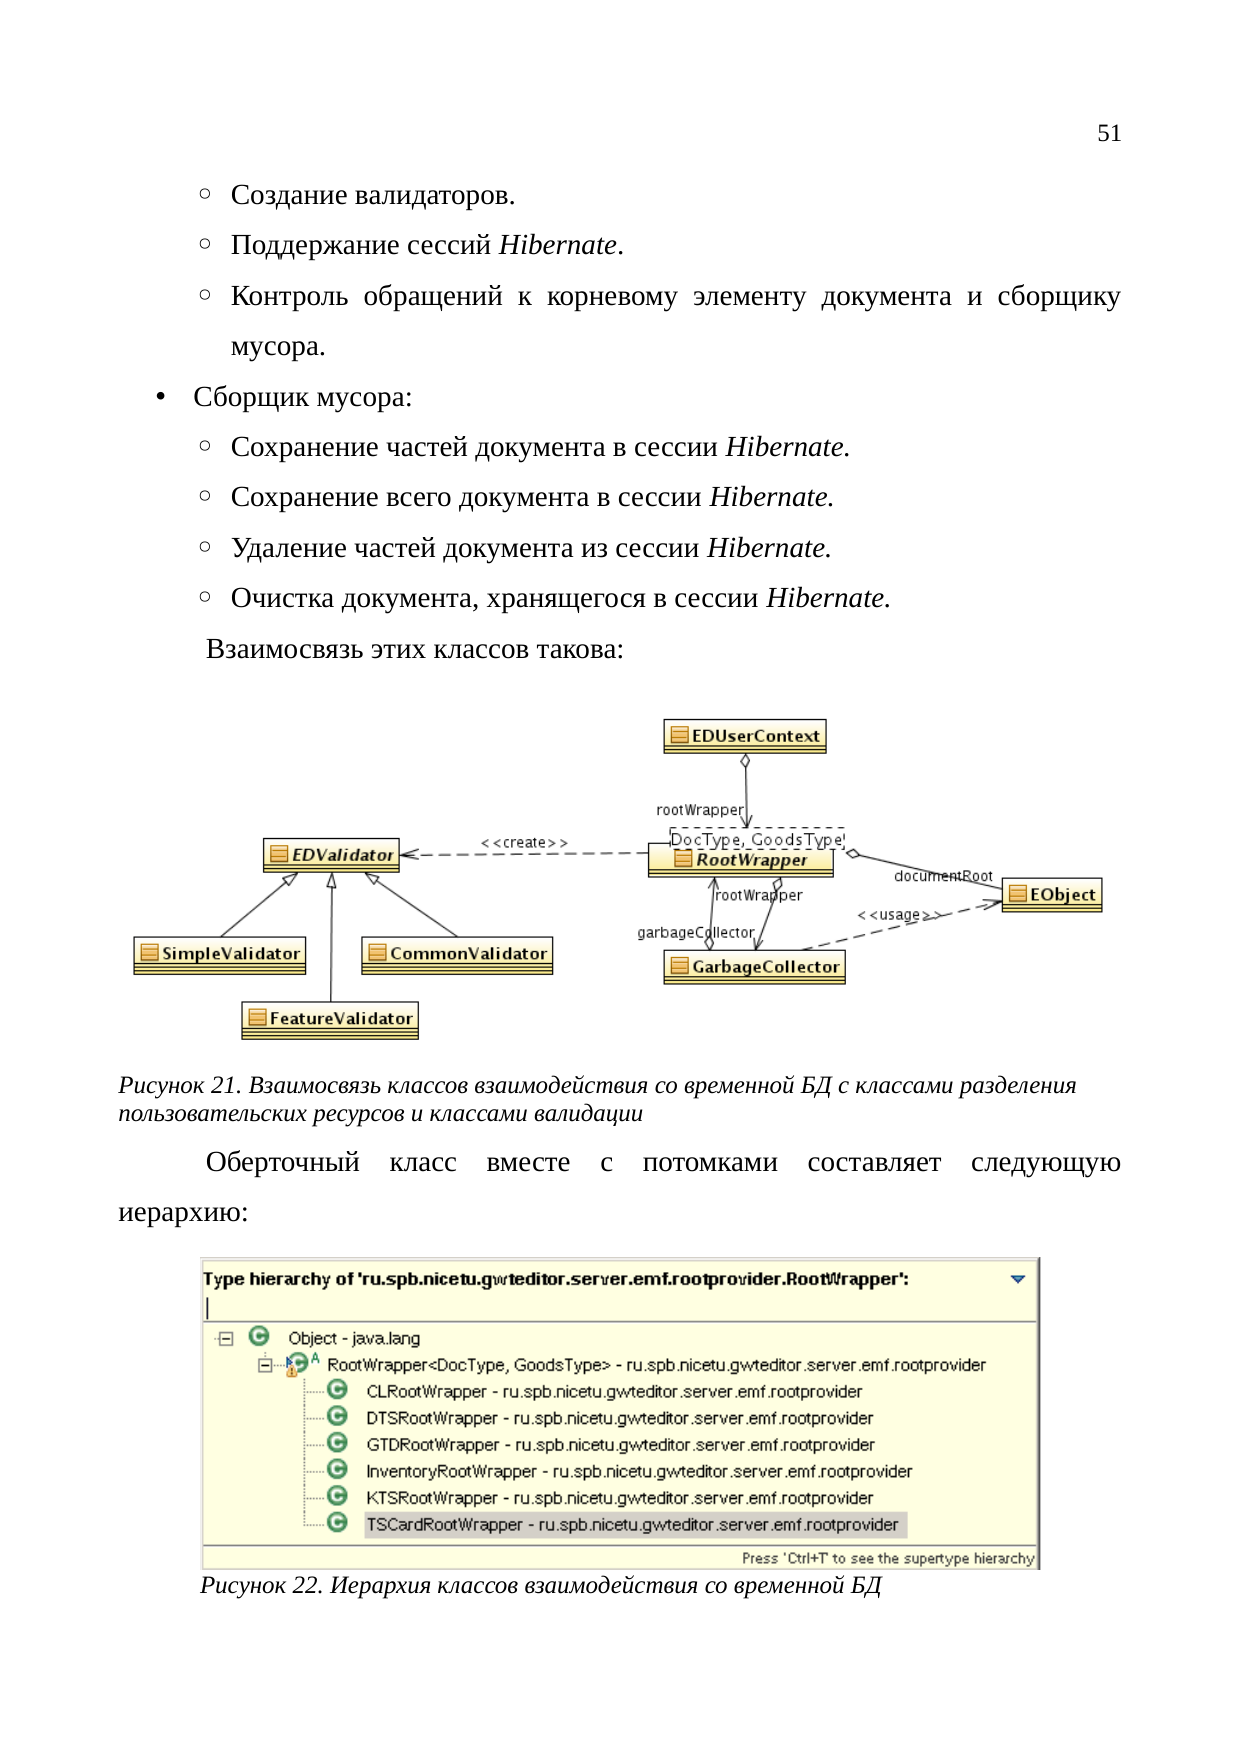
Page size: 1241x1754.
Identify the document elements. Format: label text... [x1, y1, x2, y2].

list Очистка документа, хранящегося в сессии Hibernate. [193, 580, 1122, 614]
text [118, 689, 1122, 702]
text Рисунок 22. Иерархия классов взаимодействия со временной БД [200, 1570, 1040, 1598]
list Контроль обращений к корневому элементу документа и сборщику мусора. [193, 278, 1122, 362]
list Создание валидаторов. [193, 177, 1122, 211]
text Взаимосвязь этих классов такова: [118, 631, 1122, 664]
list Удаление частей документа из сессии Hibernate. [193, 530, 1122, 563]
picture [118, 702, 1123, 1070]
text Оберточный класс вместе с потомками составляет следующую иерархию: [118, 1127, 1122, 1228]
list Сохранение частей документа в сессии Hibernate. [193, 429, 1122, 463]
text Рисунок 21. Взаимосвязь классов взаимодействия со временной БД с классами разделения пользовательских ресурсов и классами валидации [118, 1070, 1122, 1127]
picture [200, 1257, 1041, 1570]
list Поддержание сессий Hibernate. [193, 227, 1122, 261]
text [118, 681, 1122, 689]
list Сохранение всего документа в сессии Hibernate. [193, 479, 1122, 513]
list Сборщик мусора: [156, 379, 1122, 412]
